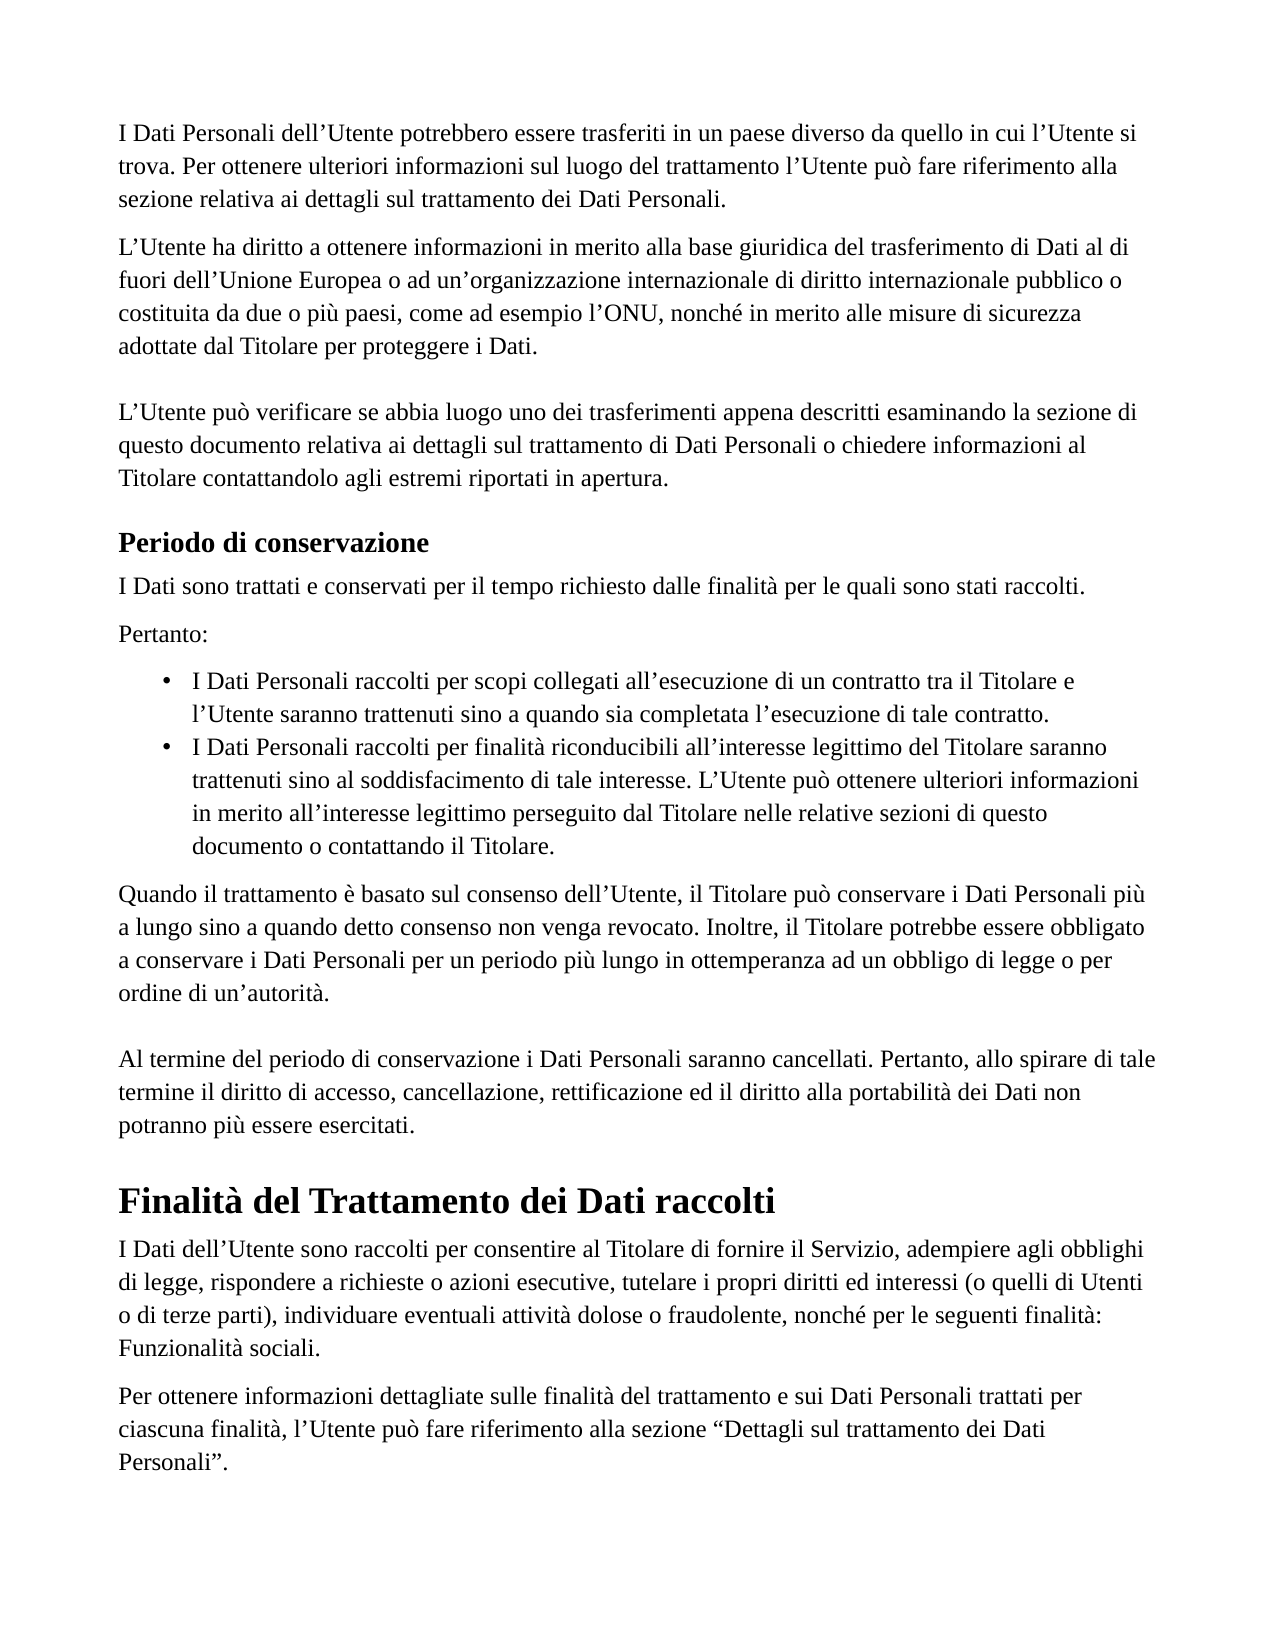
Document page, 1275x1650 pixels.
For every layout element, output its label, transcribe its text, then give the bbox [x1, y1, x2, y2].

text Per ottenere informazioni dettagliate sulle finalità del trattamento e sui Dati Personali trattati per ciascuna finalità, l’Utente può fare riferimento alla sezione “Dettagli sul trattamento dei Dati Personali”. [118, 1381, 1157, 1476]
text Quando il trattamento è basato sul consenso dell’Utente, il Titolare può conservare i Dati Personali più a lungo sino a quando detto consenso non venga revocato. Inoltre, il Titolare potrebbe essere obbligato a conservare i Dati Personali per un periodo più lungo in ottemperanza ad un obbligo di legge o per ordine di un’autorità. Al termine del periodo di conservazione i Dati Personali saranno cancellati. Pertanto, allo spirare di tale termine il diritto di accesso, cancellazione, rettificazione ed il diritto alla portabilità dei Dati non potranno più essere esercitati. [118, 879, 1157, 1139]
text Pertanto: [118, 619, 1157, 647]
list I Dati Personali raccolti per finalità riconducibili all’interesse legittimo del Titolare saranno trattenuti sino al soddisfacimento di tale interesse. L’Utente può ottenere ulteriori informazioni in merito all’interesse legittimo perseguito dal Titolare nelle relative sezioni di questo documento o contattando il Titolare. [162, 732, 1157, 860]
subtitle Periodo di conservazione [118, 525, 1157, 559]
subtitle Finalità del Trattamento dei Dati raccolti [118, 1179, 1157, 1222]
text L’Utente ha diritto a ottenere informazioni in merito alla base giuridica del trasferimento di Dati al di fuori dell’Unione Europea o ad un’organizzazione internazionale di diritto internazionale pubblico o costituita da due o più paesi, come ad esempio l’ONU, nonché in merito alle misure di sicurezza adottate dal Titolare per proteggere i Dati. L’Utente può verificare se abbia luogo uno dei trasferimenti appena descritti esaminando la sezione di questo documento relativa ai dettagli sul trattamento di Dati Personali o chiedere informazioni al Titolare contattandolo agli estremi riportati in apertura. [118, 232, 1157, 492]
text I Dati dell’Utente sono raccolti per consentire al Titolare di fornire il Servizio, adempiere agli obblighi di legge, rispondere a richieste o azioni esecutive, tutelare i propri diritti ed interessi (o quelli di Utenti o di terze parti), individuare eventuali attività dolose o fraudolente, nonché per le seguenti finalità: Funzionalità sociali. [118, 1234, 1157, 1362]
text I Dati Personali dell’Utente potrebbero essere trasferiti in un paese diverso da quello in cui l’Utente si trova. Per ottenere ulteriori informazioni sul luogo del trattamento l’Utente può fare riferimento alla sezione relativa ai dettagli sul trattamento dei Dati Personali. [118, 118, 1157, 213]
text I Dati sono trattati e conservati per il tempo richiesto dalle finalità per le quali sono stati raccolti. [118, 571, 1157, 600]
list I Dati Personali raccolti per scopi collegati all’esecuzione di un contratto tra il Titolare e l’Utente saranno trattenuti sino a quando sia completata l’esecuzione di tale contratto. [162, 666, 1157, 728]
